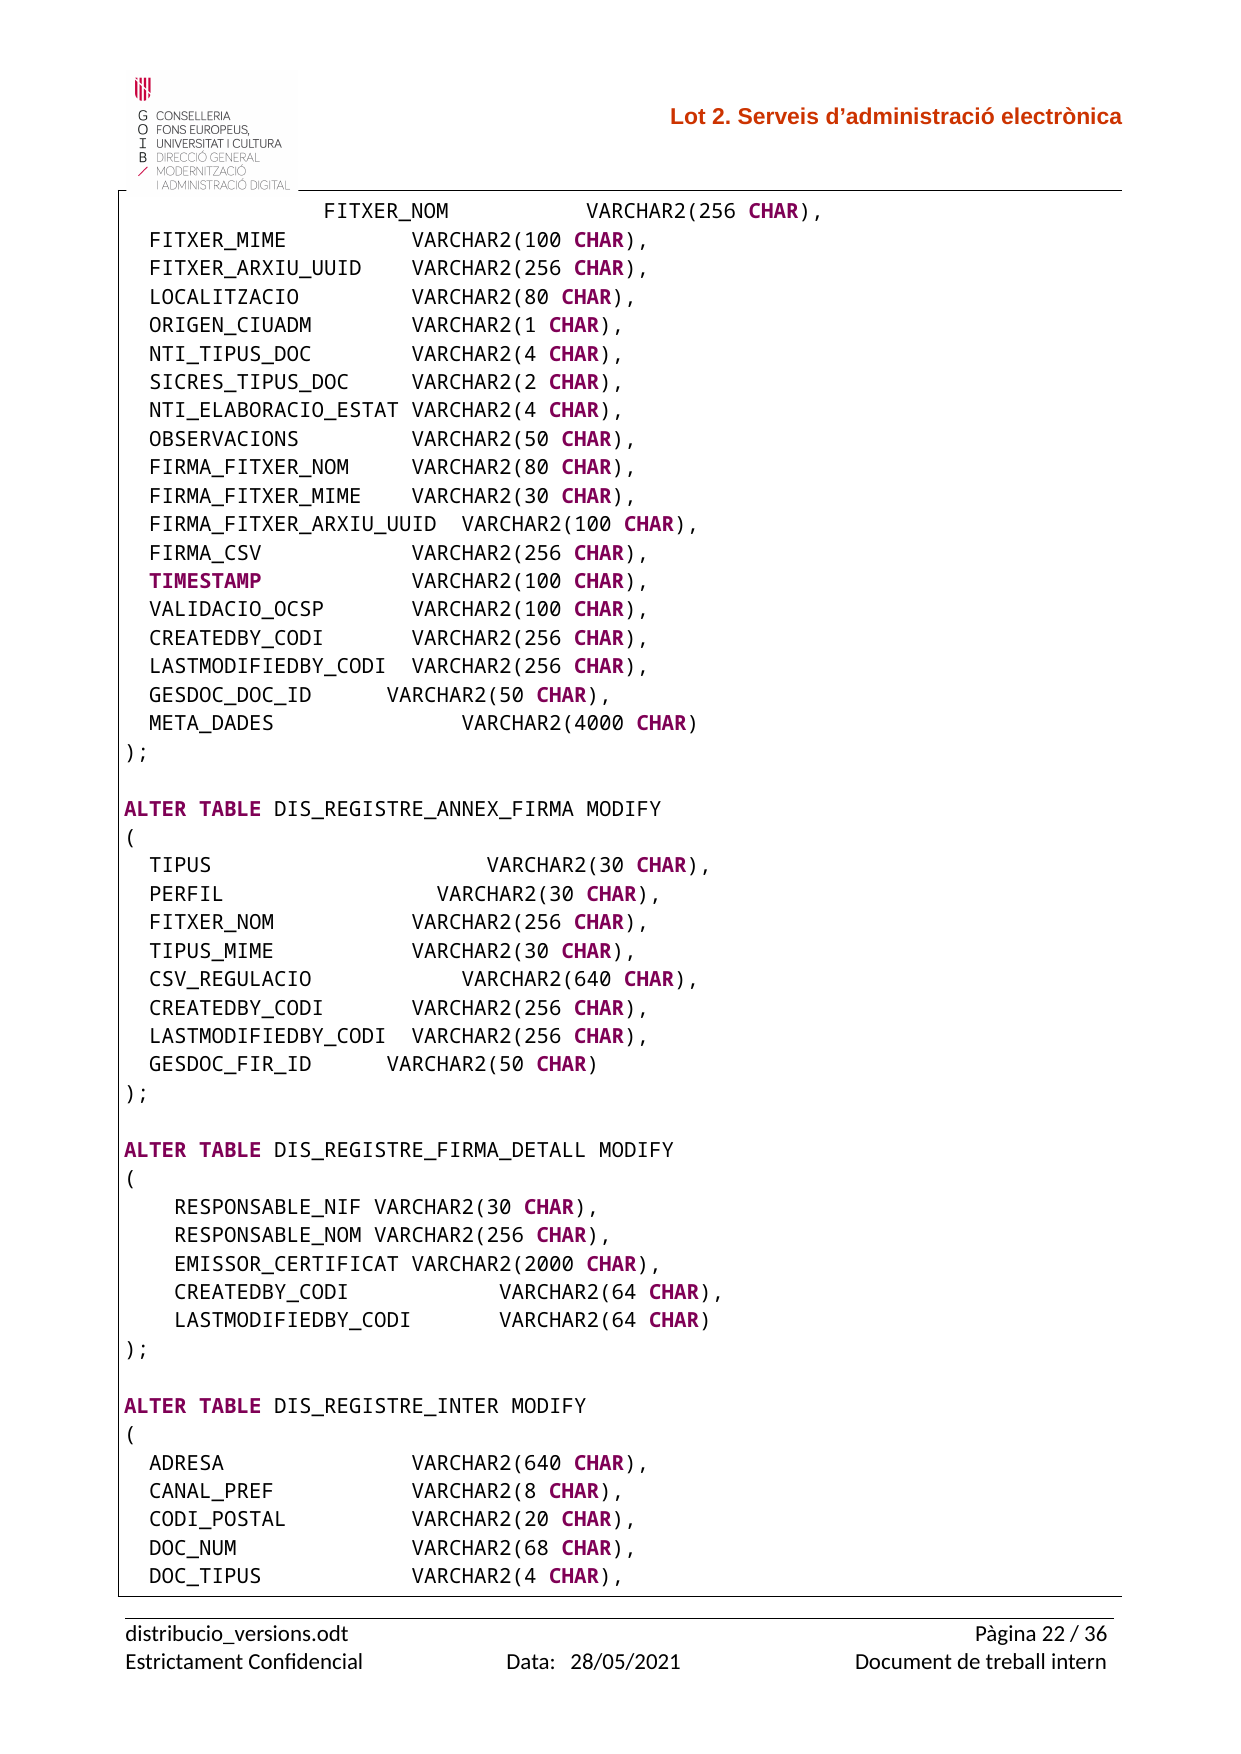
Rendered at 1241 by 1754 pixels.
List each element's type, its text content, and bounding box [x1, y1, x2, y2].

picture [126, 70, 299, 197]
table_header FITXER_NOM VARCHAR2(256 CHAR), FITXER_MIME VARCHAR2(100 CHAR), FITXER_ARXIU_UUID VARCHAR2(256 CHAR), LOCALITZACIO VARCHAR2(80 CHAR), ORIGEN_CIUADM VARCHAR2(1 CHAR), NTI_TIPUS_DOC VARCHAR2(4 CHAR), SICRES_TIPUS_DOC VARCHAR2(2 CHAR), NTI_ELABORACIO_ESTAT VARCHAR2(4 CHAR), OBSERVACIONS VARCHAR2(50 CHAR), FIRMA_FITXER_NOM VARCHAR2(80 CHAR), FIRMA_FITXER_MIME VARCHAR2(30 CHAR), FIRMA_FITXER_ARXIU_UUID VARCHAR2(100 CHAR), FIRMA_CSV VARCHAR2(256 CHAR), TIMESTAMP VARCHAR2(100 CHAR), VALIDACIO_OCSP VARCHAR2(100 CHAR), CREATEDBY_CODI VARCHAR2(256 CHAR), LASTMODIFIEDBY_CODI VARCHAR2(256 CHAR), GESDOC_DOC_ID VARCHAR2(50 CHAR), META_DADES VARCHAR2(4000 CHAR) ); ALTER TABLE DIS_REGISTRE_ANNEX_FIRMA MODIFY ( TIPUS VARCHAR2(30 CHAR), PERFIL VARCHAR2(30 CHAR), FITXER_NOM VARCHAR2(256 CHAR), TIPUS_MIME VARCHAR2(30 CHAR), CSV_REGULACIO VARCHAR2(640 CHAR), CREATEDBY_CODI VARCHAR2(256 CHAR), LASTMODIFIEDBY_CODI VARCHAR2(256 CHAR), GESDOC_FIR_ID VARCHAR2(50 CHAR) ); ALTER TABLE DIS_REGISTRE_FIRMA_DETALL MODIFY ( RESPONSABLE_NIF VARCHAR2(30 CHAR), RESPONSABLE_NOM VARCHAR2(256 CHAR), EMISSOR_CERTIFICAT VARCHAR2(2000 CHAR), CREATEDBY_CODI VARCHAR2(64 CHAR), LASTMODIFIEDBY_CODI VARCHAR2(64 CHAR) ); ALTER TABLE DIS_REGISTRE_INTER MODIFY ( ADRESA VARCHAR2(640 CHAR), CANAL_PREF VARCHAR2(8 CHAR), CODI_POSTAL VARCHAR2(20 CHAR), DOC_NUM VARCHAR2(68 CHAR), DOC_TIPUS VARCHAR2(4 CHAR), [119, 191, 1122, 1596]
